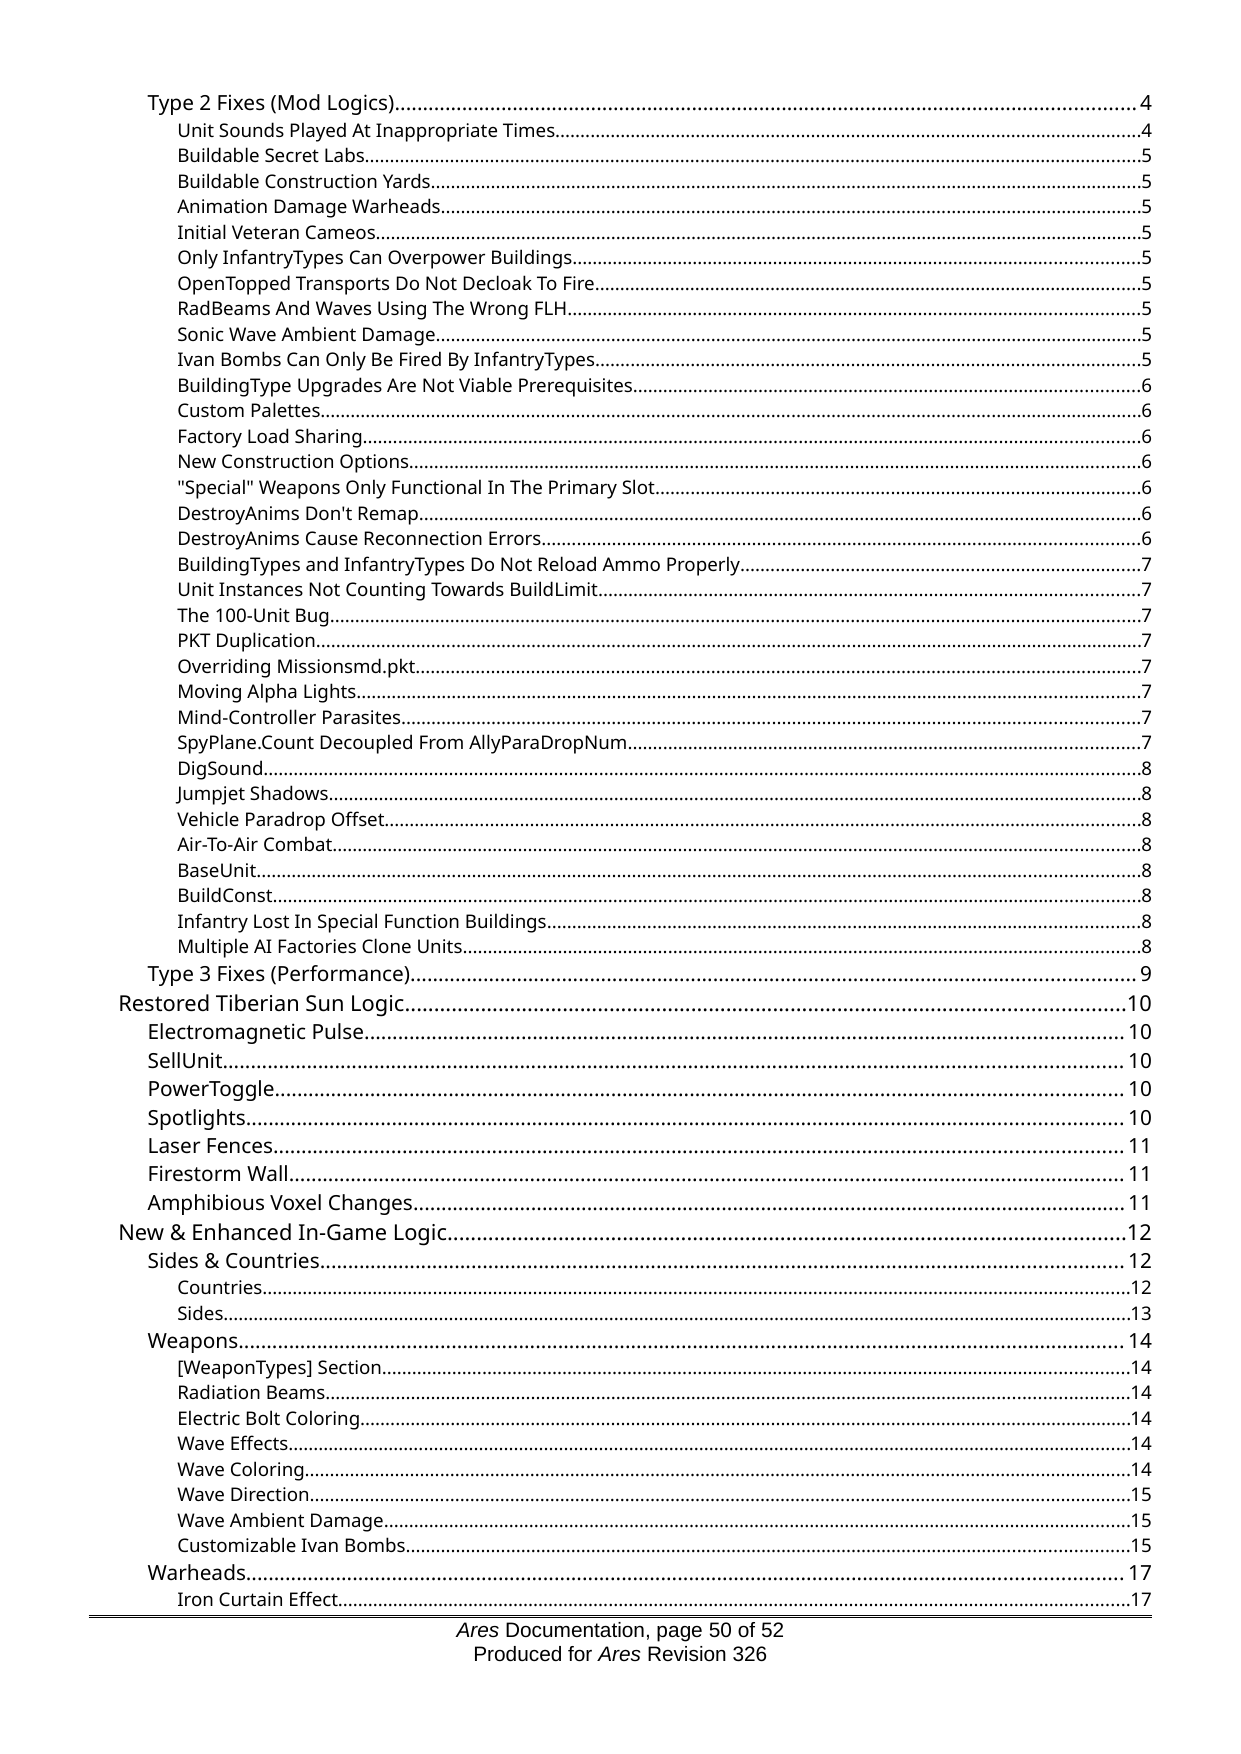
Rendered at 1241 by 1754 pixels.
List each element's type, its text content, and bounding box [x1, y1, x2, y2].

text Type 2 Fixes (Mod Logics) 4 [147, 88, 1152, 117]
text Initial Veteran Cameos 5 [177, 219, 1152, 244]
text PowerToggle 10 [147, 1074, 1152, 1103]
text Laser Fences 11 [147, 1131, 1152, 1159]
text DigSound 8 [177, 755, 1152, 781]
text The 100-Unit Bug 7 [177, 602, 1152, 627]
text Warheads 17 [147, 1558, 1152, 1587]
text BuildingType Upgrades Are Not Viable Prerequisites 6 [177, 372, 1152, 398]
text Sides 13 [177, 1300, 1152, 1326]
text Iron Curtain Effect 17 [177, 1587, 1152, 1612]
text Vehicle Paradrop Offset 8 [177, 806, 1152, 832]
text Wave Coloring 14 [177, 1456, 1152, 1482]
text Only InfantryTypes Can Overpower Buildings 5 [177, 244, 1152, 270]
text Electromagnetic Pulse 10 [147, 1017, 1152, 1046]
text New Construction Options 6 [177, 449, 1152, 474]
text Amphibious Voxel Changes 11 [147, 1188, 1152, 1216]
text Factory Load Sharing 6 [177, 423, 1152, 449]
text Buildable Secret Labs 5 [177, 142, 1152, 168]
text Radiation Beams 14 [177, 1380, 1152, 1405]
text Custom Palettes 6 [177, 398, 1152, 423]
text Overriding Missionsmd.pkt 7 [177, 653, 1152, 678]
text Air-To-Air Combat 8 [177, 832, 1152, 857]
text BuildingTypes and InfantryTypes Do Not Reload Ammo Properly 7 [177, 551, 1152, 576]
text DestroyAnims Cause Reconnection Errors 6 [177, 525, 1152, 551]
text New & Enhanced In-Game Logic 12 [118, 1216, 1152, 1246]
text Firestorm Wall 11 [147, 1159, 1152, 1188]
text Animation Damage Warheads 5 [177, 193, 1152, 219]
text Weapons 14 [147, 1326, 1152, 1354]
text Mind-Controller Parasites 7 [177, 704, 1152, 729]
text Wave Effects 14 [177, 1431, 1152, 1456]
text SellUnit 10 [147, 1046, 1152, 1074]
text Type 3 Fixes (Performance) 9 [147, 959, 1152, 988]
text SpyPlane.Count Decoupled From AllyParaDropNum 7 [177, 729, 1152, 755]
text Sides & Countries 12 [147, 1246, 1152, 1275]
text Wave Direction 15 [177, 1482, 1152, 1507]
text Buildable Construction Yards 5 [177, 168, 1152, 193]
text Customizable Ivan Bombs 15 [177, 1533, 1152, 1558]
text Unit Sounds Played At Inappropriate Times 4 [177, 117, 1152, 142]
text OpenTopped Transports Do Not Decloak To Fire 5 [177, 270, 1152, 296]
text Restored Tiberian Sun Logic 10 [118, 988, 1152, 1017]
text RadBeams And Waves Using The Wrong FLH 5 [177, 296, 1152, 321]
text Wave Ambient Damage 15 [177, 1507, 1152, 1533]
text Infantry Lost In Special Function Buildings 8 [177, 908, 1152, 934]
text "Special" Weapons Only Functional In The Primary Slot 6 [177, 474, 1152, 500]
text PKT Duplication 7 [177, 627, 1152, 653]
text BuildConst 8 [177, 883, 1152, 908]
text DestroyAnims Don't Remap 6 [177, 500, 1152, 525]
text BaseUnit 8 [177, 857, 1152, 883]
text Multiple AI Factories Clone Units 8 [177, 934, 1152, 959]
text Moving Alpha Lights 7 [177, 678, 1152, 704]
text Countries 12 [177, 1275, 1152, 1300]
text Jumpjet Shadows 8 [177, 781, 1152, 806]
text [WeaponTypes] Section 14 [177, 1354, 1152, 1380]
text Sonic Wave Ambient Damage 5 [177, 321, 1152, 347]
text Spotlights 10 [147, 1103, 1152, 1131]
text Electric Bolt Coloring 14 [177, 1405, 1152, 1431]
text Ivan Bombs Can Only Be Fired By InfantryTypes 5 [177, 347, 1152, 372]
text Unit Instances Not Counting Towards BuildLimit 7 [177, 576, 1152, 602]
